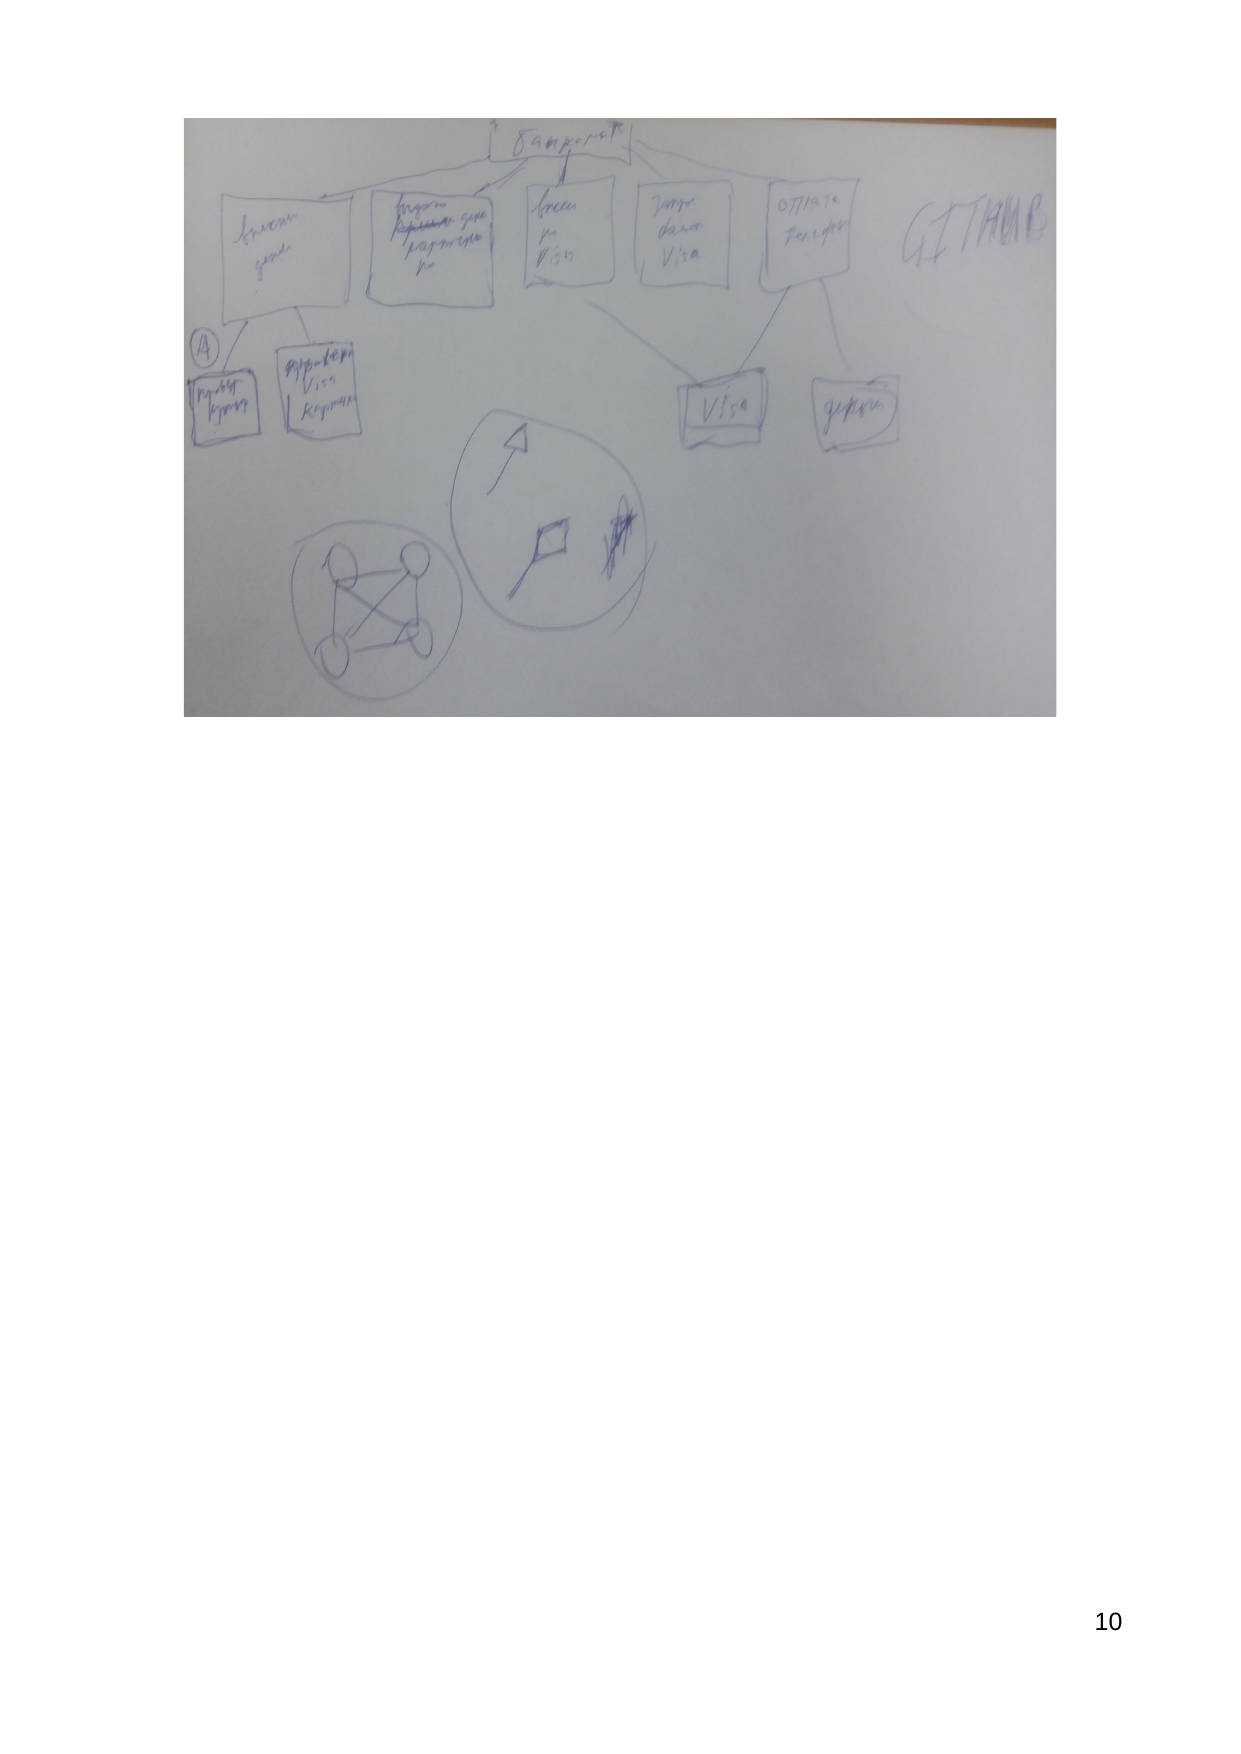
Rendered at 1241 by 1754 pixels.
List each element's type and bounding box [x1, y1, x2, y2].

picture [183, 118, 1057, 717]
